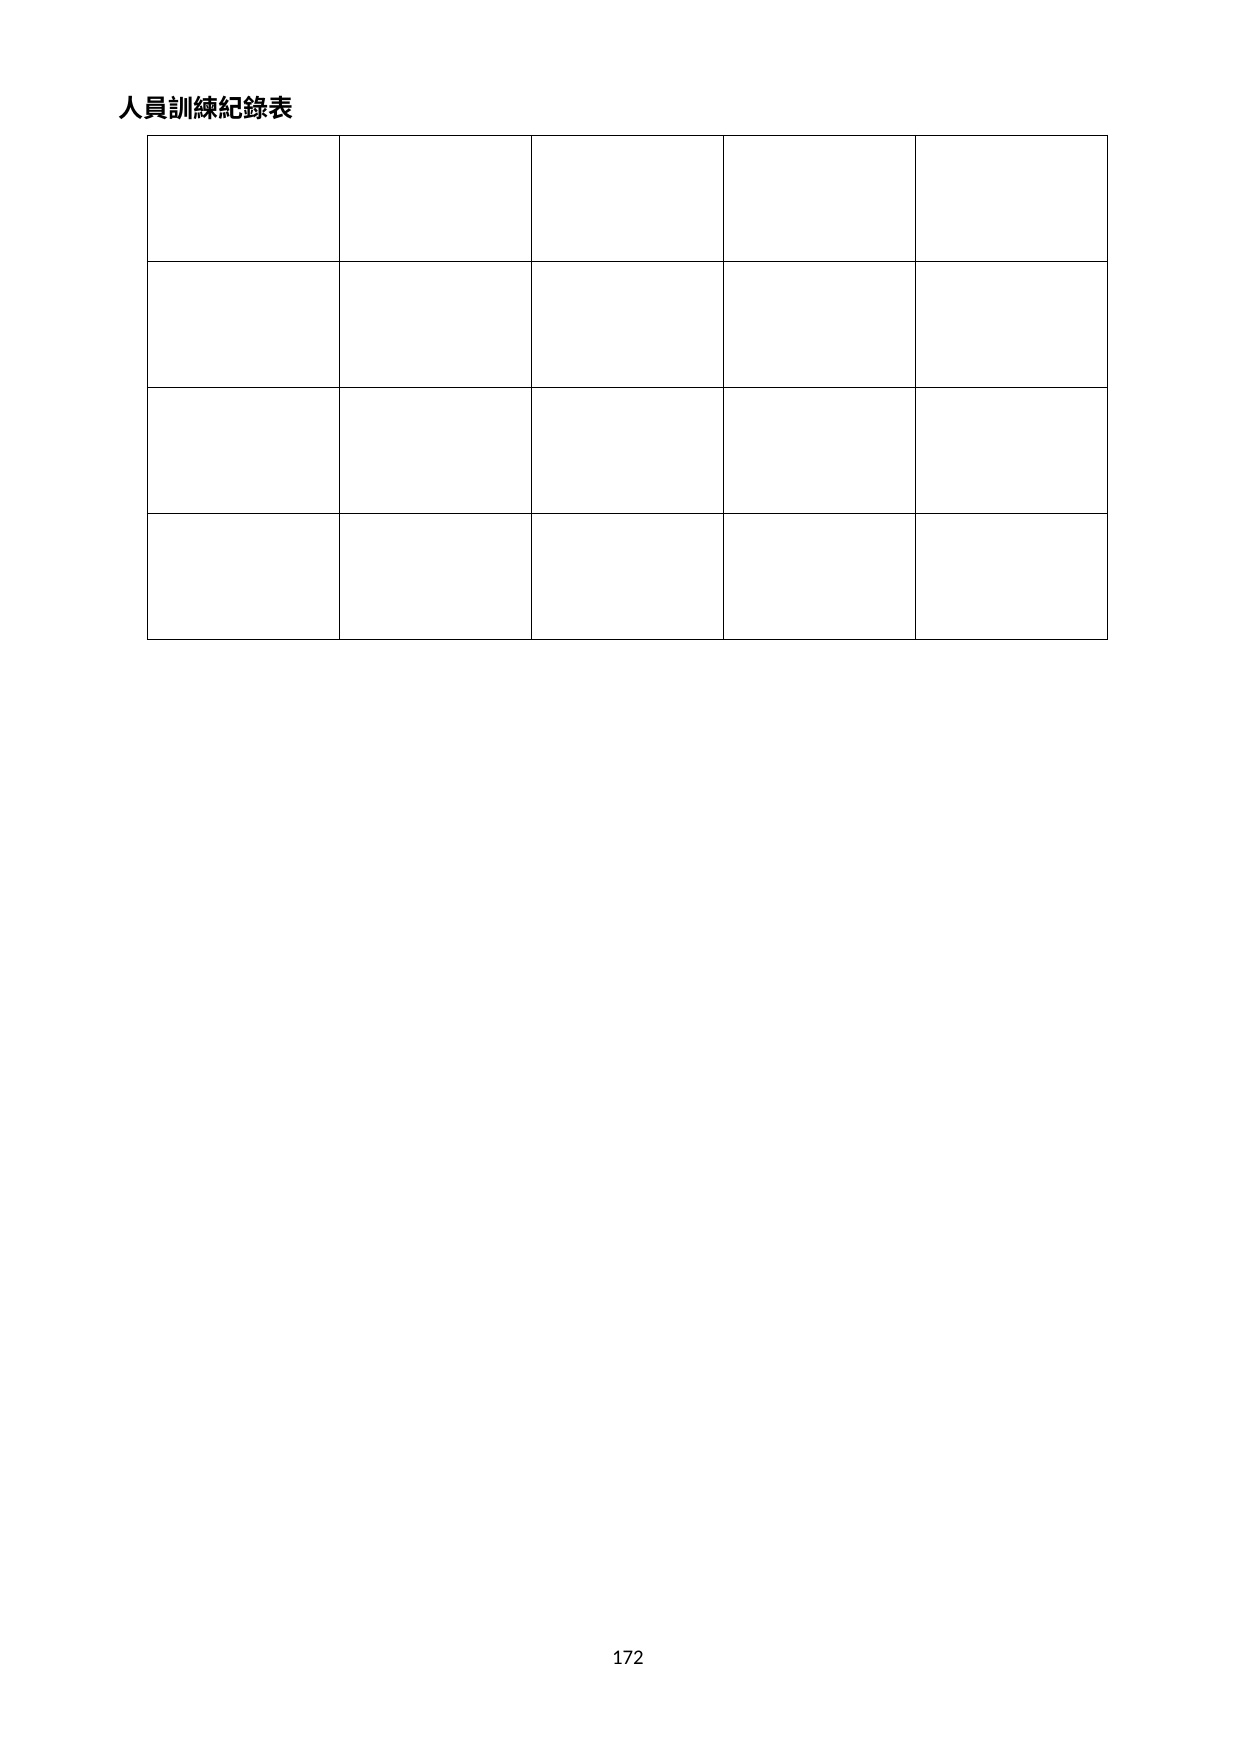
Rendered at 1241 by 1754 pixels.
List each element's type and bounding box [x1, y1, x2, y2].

table_cell [148, 514, 339, 639]
table_cell [340, 262, 531, 387]
table_cell [916, 514, 1107, 639]
table_cell [148, 136, 339, 261]
table_cell [532, 262, 723, 387]
table_cell [724, 388, 915, 513]
table_cell [724, 262, 915, 387]
table_cell [916, 262, 1107, 387]
table_cell [340, 388, 531, 513]
table_cell [724, 514, 915, 639]
table_cell [148, 262, 339, 387]
table_cell [532, 136, 723, 261]
table_cell [916, 136, 1107, 261]
table_cell [916, 388, 1107, 513]
table_cell [340, 514, 531, 639]
table_cell [724, 136, 915, 261]
table_cell [532, 388, 723, 513]
table_cell [148, 388, 339, 513]
table_cell [532, 514, 723, 639]
table_cell [340, 136, 531, 261]
